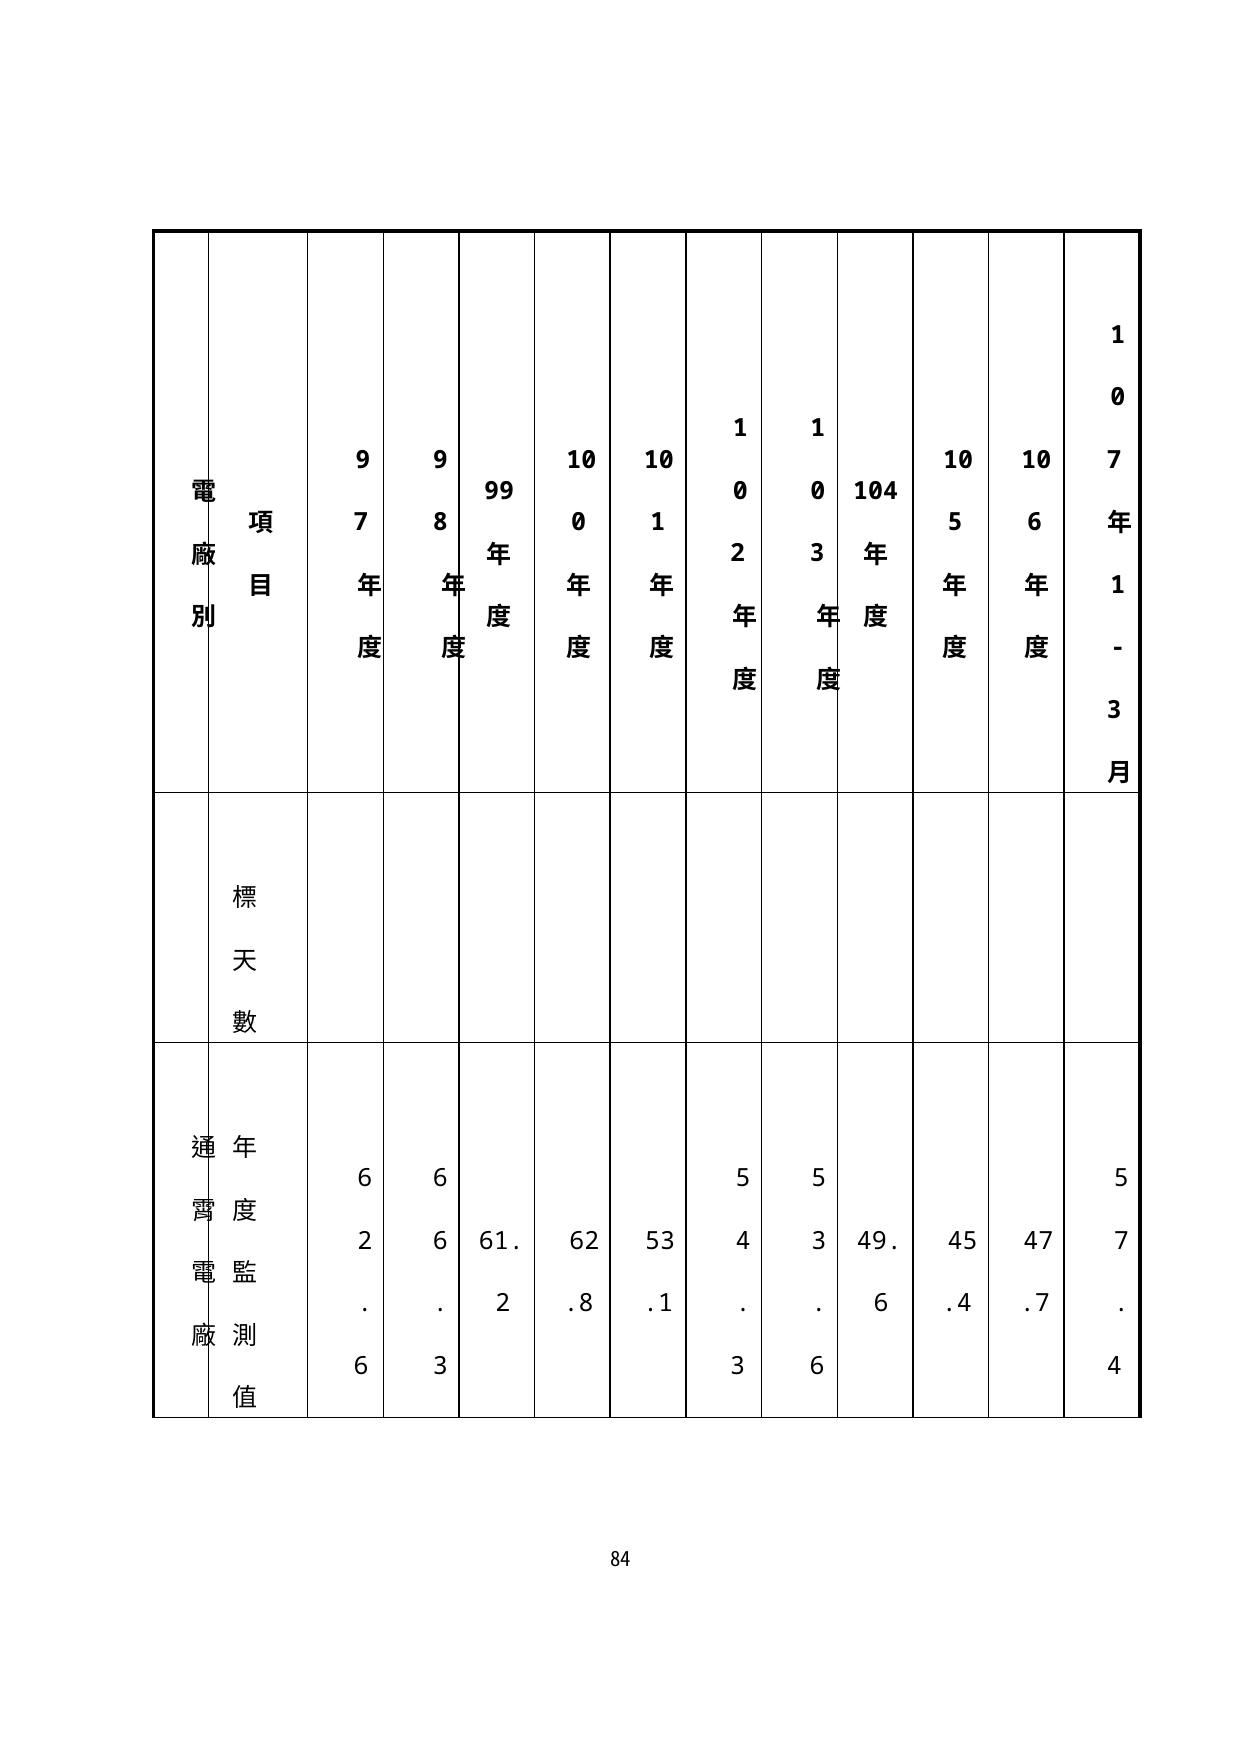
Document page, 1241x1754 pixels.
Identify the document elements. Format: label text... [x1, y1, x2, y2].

table_cell 54.3 [687, 1043, 761, 1417]
table_cell 標天數 [209, 793, 307, 1042]
table_cell 通霄電廠 [155, 1043, 208, 1417]
table_cell 57.4 [1065, 1043, 1138, 1417]
table_cell [308, 793, 383, 1042]
table_cell [838, 793, 912, 1042]
table_cell 62.6 [308, 1043, 383, 1417]
table_cell [914, 793, 988, 1042]
table_cell 53.6 [762, 1043, 837, 1417]
table_cell 62.8 [535, 1043, 609, 1417]
table_header 102年度 [687, 233, 761, 792]
table_cell [611, 793, 685, 1042]
table_header 101年度 [611, 233, 685, 792]
table_header 99年度 [460, 233, 534, 792]
table_header 103年度 [762, 233, 837, 792]
table_cell [687, 793, 761, 1042]
table_header 98年度 [384, 233, 458, 792]
table_cell 66.3 [384, 1043, 458, 1417]
table_cell [1065, 793, 1138, 1042]
table_cell [460, 793, 534, 1042]
table_cell [989, 793, 1063, 1042]
table_header 106年度 [989, 233, 1063, 792]
table_header 107年1-3月 [1065, 233, 1138, 792]
table_header 電廠別 [155, 233, 208, 792]
table_cell 45.4 [914, 1043, 988, 1417]
table_header 100年度 [535, 233, 609, 792]
table_cell [535, 793, 609, 1042]
table_cell [384, 793, 458, 1042]
table_header 104年度 [838, 233, 912, 792]
table_cell 47.7 [989, 1043, 1063, 1417]
table_cell 林口電廠 [155, 793, 208, 1042]
table_cell 年度監測值 [209, 1043, 307, 1417]
table_cell [762, 793, 837, 1042]
table_cell 61.2 [460, 1043, 534, 1417]
table_header 97年度 [308, 233, 383, 792]
table_header 105年度 [914, 233, 988, 792]
table_cell 49.6 [838, 1043, 912, 1417]
table_header 項目 [209, 233, 307, 792]
table_cell 53.1 [611, 1043, 685, 1417]
